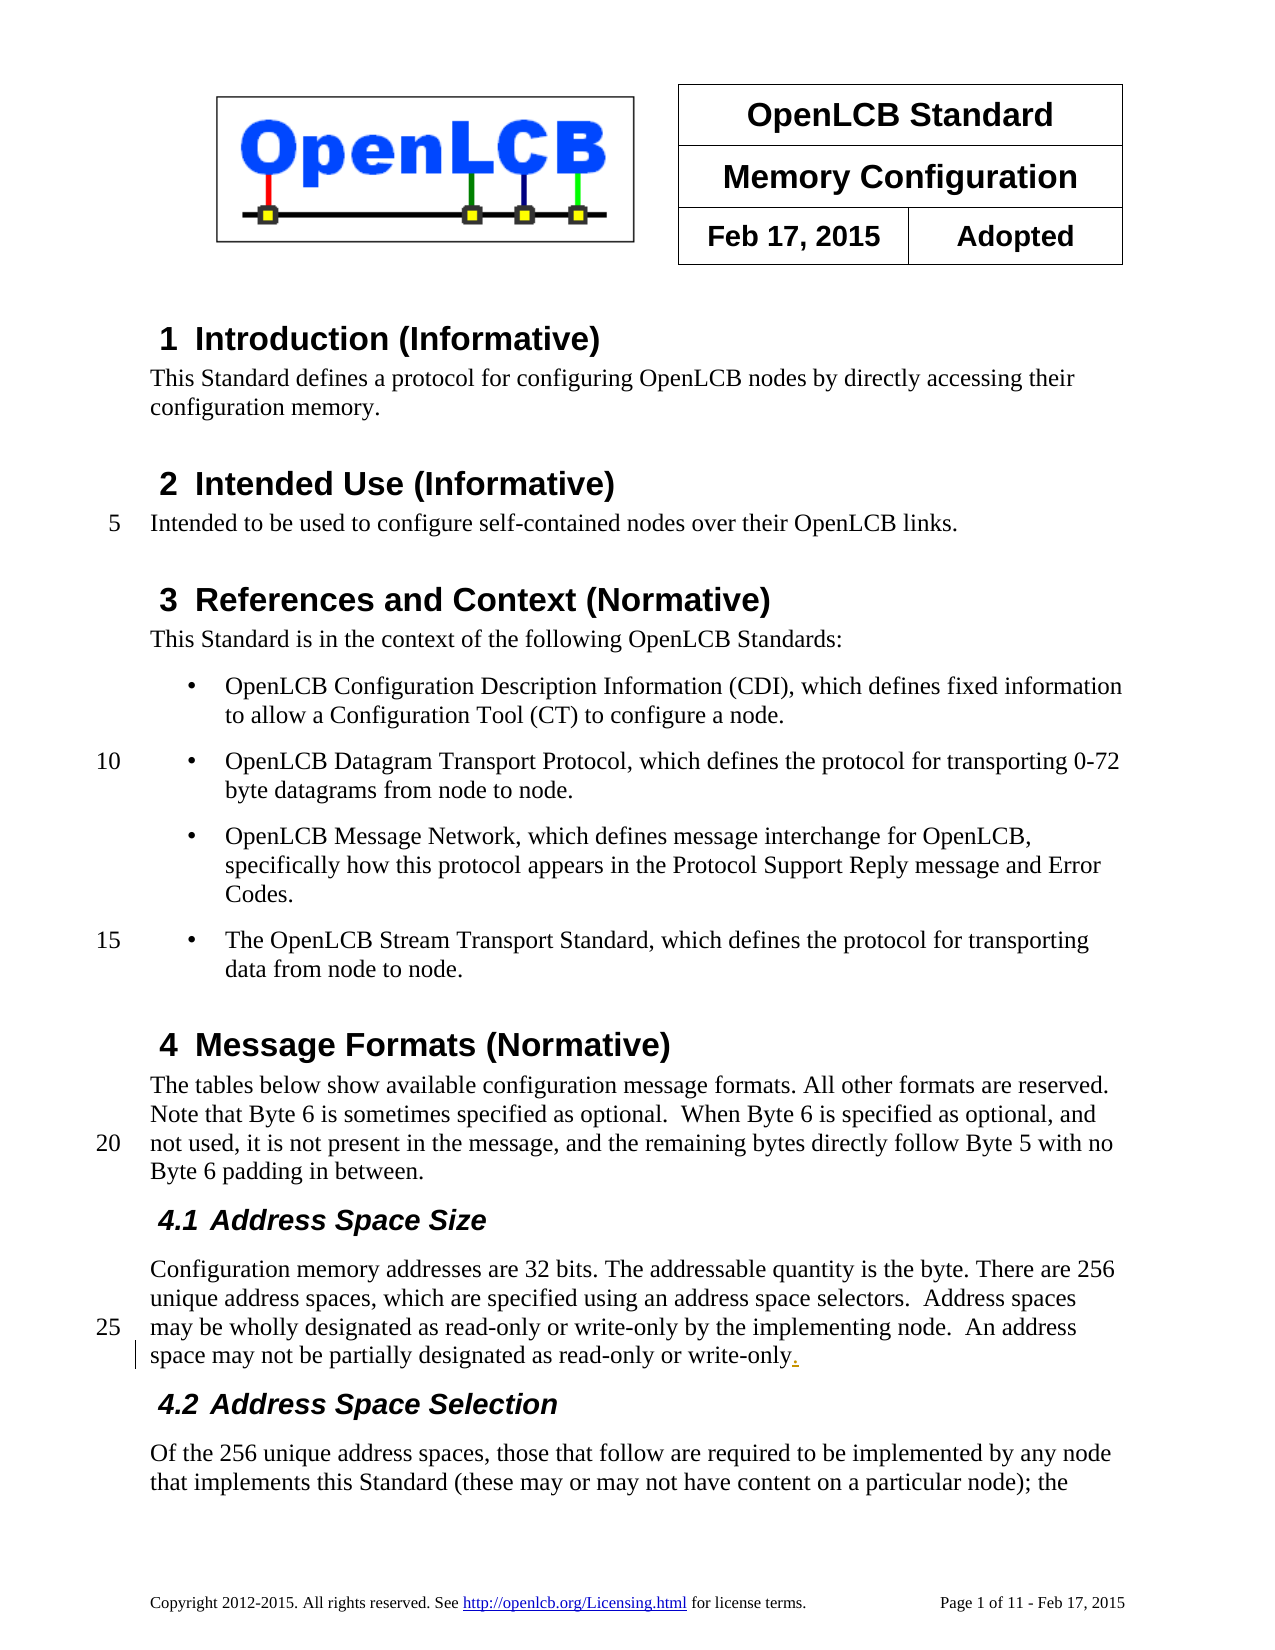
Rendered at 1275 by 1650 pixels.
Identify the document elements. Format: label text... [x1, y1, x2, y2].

picture [216, 95, 636, 244]
text This Standard defines a protocol for configuring OpenLCB nodes by directly accessing their configuration memory. [150, 363, 1125, 421]
text Of the 256 unique address spaces, those that follow are required to be implemented by any node that implements this Standard (these may or may not have content on a particular node); the [150, 1438, 1125, 1496]
list OpenLCB Configuration Description Information (CDI), which defines fixed information to allow a Configuration Tool (CT) to configure a node. [187, 671, 1125, 728]
subtitle Address Space Size [150, 1203, 1125, 1236]
subtitle Intended Use (Informative) [150, 464, 1125, 502]
subtitle Address Space Selection [150, 1387, 1125, 1420]
subtitle Introduction (Informative) [150, 319, 1125, 357]
text The tables below show available configuration message formats. All other formats are reserved. Note that Byte 6 is sometimes specified as optional. When Byte 6 is specified as optional, and not used, it is not present in the message, and the remaining bytes directly follow Byte 5 with no Byte 6 padding in between. [150, 1070, 1125, 1185]
list The OpenLCB Stream Transport Standard, which defines the protocol for transporting data from node to node. [187, 925, 1125, 983]
text Configuration memory addresses are 32 bits. The addressable quantity is the byte. There are 256 unique address spaces, which are specified using an address space selectors. Address spaces may be wholly designated as read-only or write-only by the implementing node. An address space may not be partially designated as read-only or write-only. [150, 1254, 1125, 1369]
list OpenLCB Datagram Transport Protocol, which defines the protocol for transporting 0-72 byte datagrams from node to node. [187, 746, 1125, 804]
list OpenLCB Message Network, which defines message interchange for OpenLCB, specifically how this protocol appears in the Protocol Support Reply message and Error Codes. [187, 821, 1125, 908]
subtitle References and Context (Normative) [150, 580, 1125, 618]
text This Standard is in the context of the following OpenLCB Standards: [150, 624, 1125, 653]
subtitle Message Formats (Normative) [150, 1026, 1125, 1064]
text Intended to be used to configure self-contained nodes over their OpenLCB links. [150, 508, 1125, 537]
